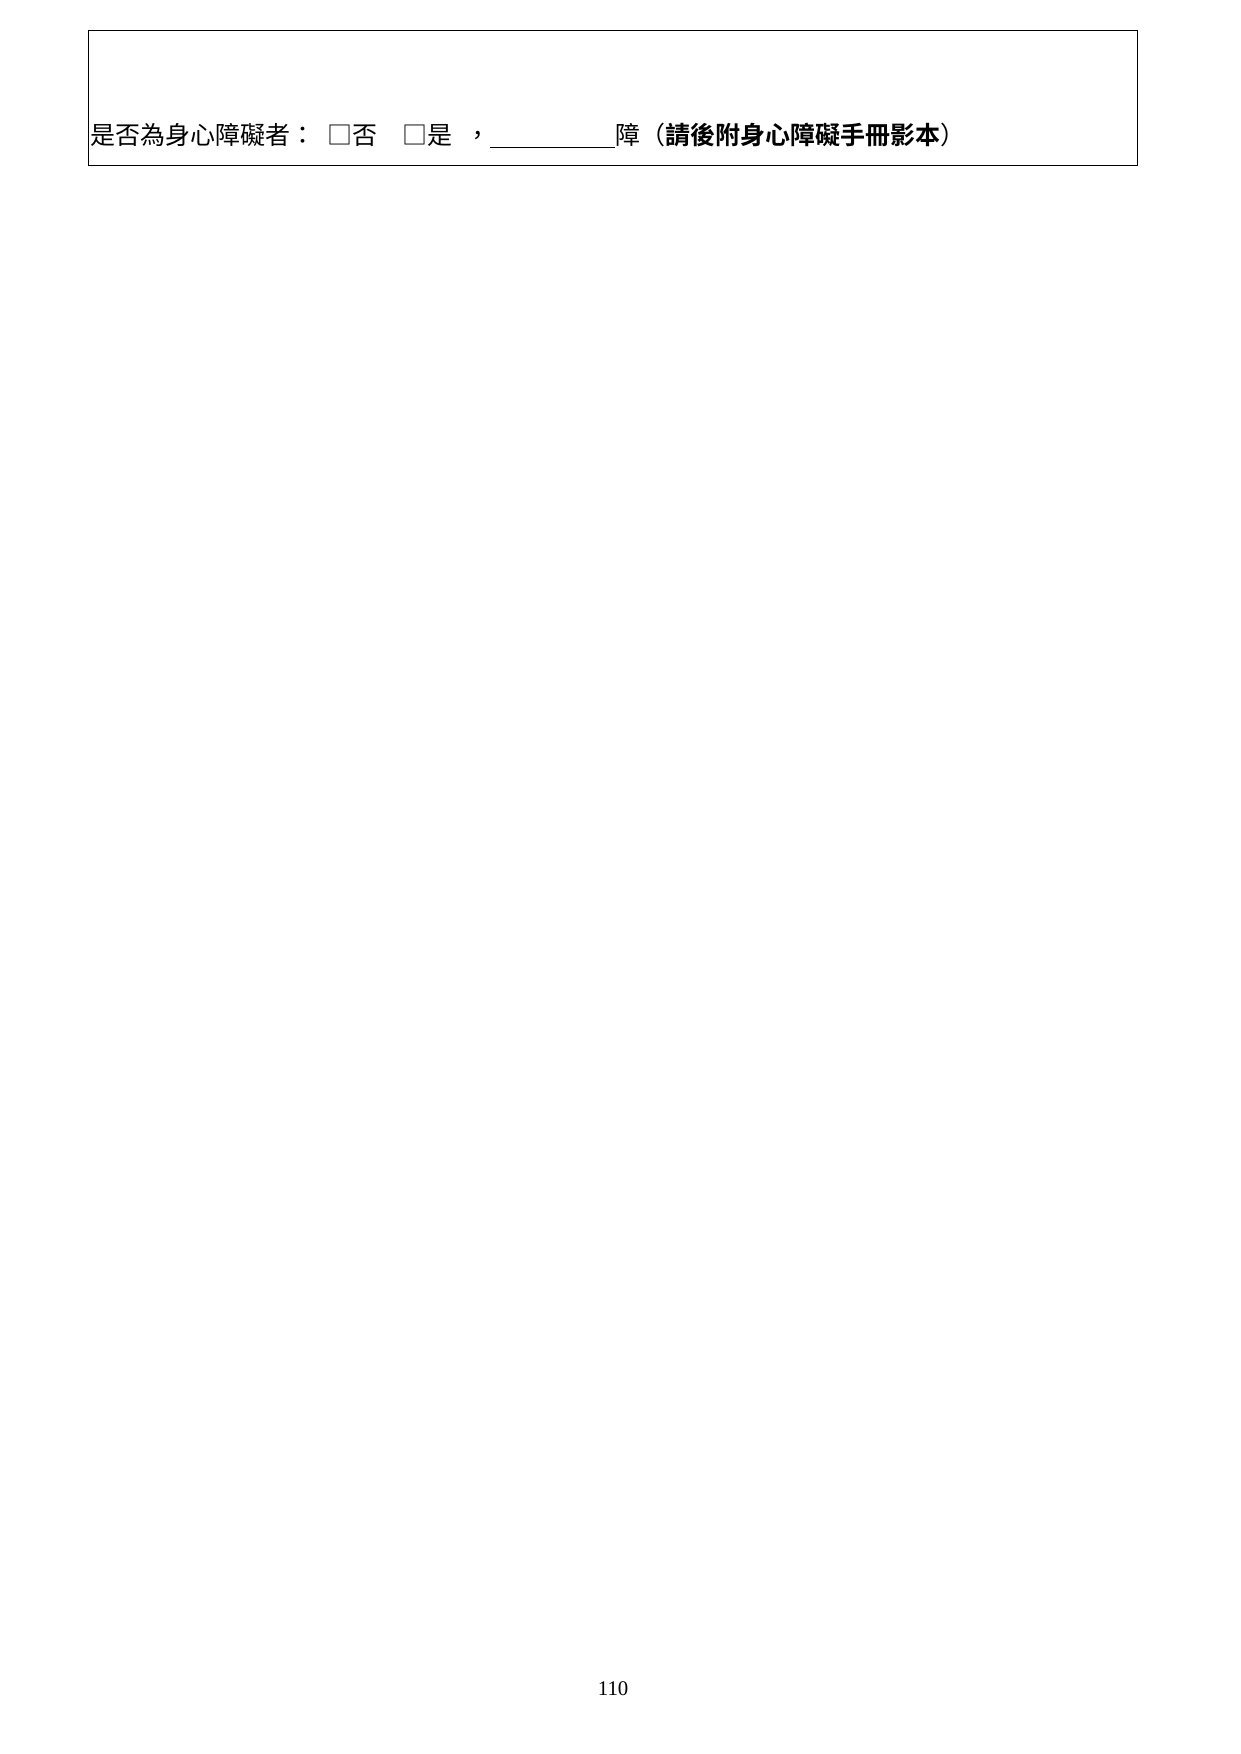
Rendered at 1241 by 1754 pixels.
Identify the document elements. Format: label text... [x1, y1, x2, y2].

table_cell 是否為身心障礙者： □否 □是 ， 障（請後附身心障礙手冊影本） [89, 31, 1137, 165]
